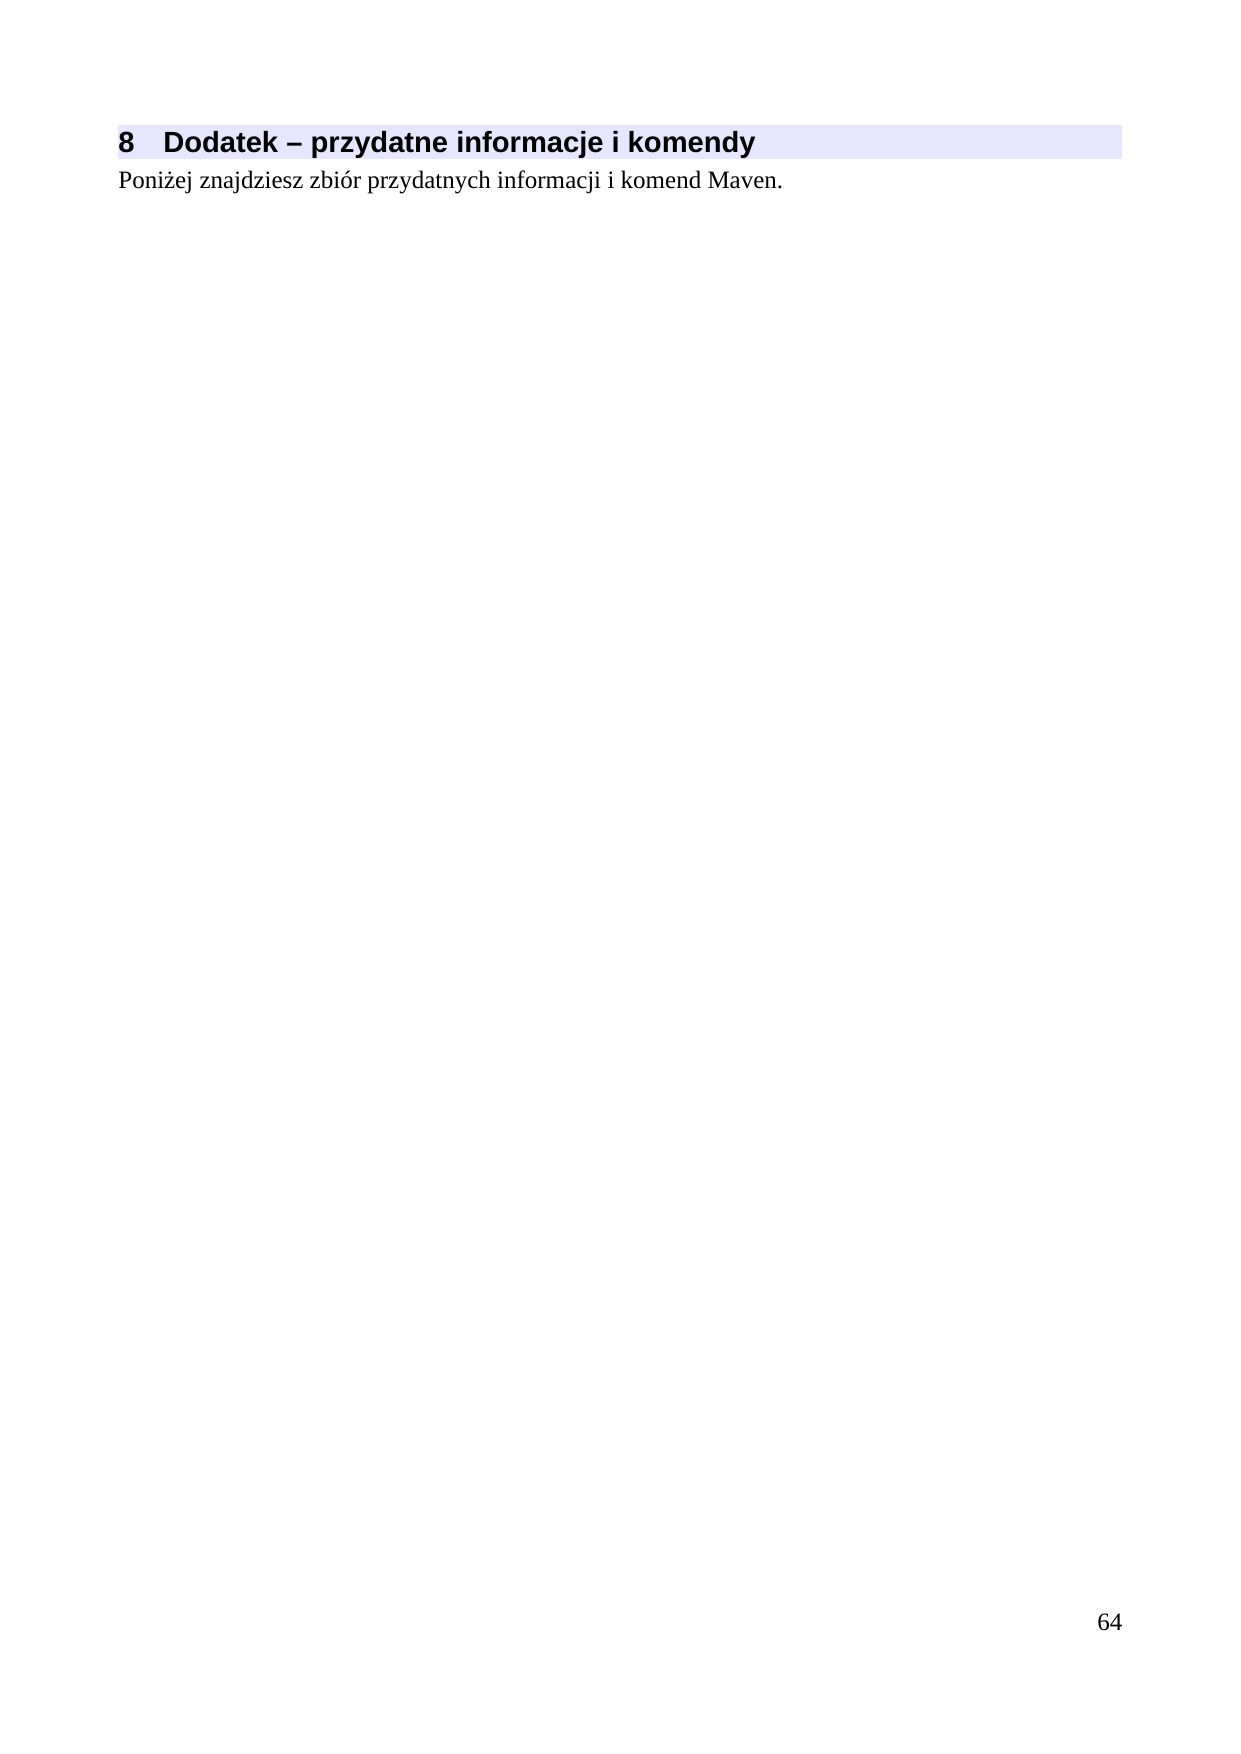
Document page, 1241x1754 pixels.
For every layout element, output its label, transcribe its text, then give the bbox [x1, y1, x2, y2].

subtitle Dodatek – przydatne informacje i komendy [118, 125, 1122, 159]
text Poniżej znajdziesz zbiór przydatnych informacji i komend Maven. [118, 165, 1122, 194]
